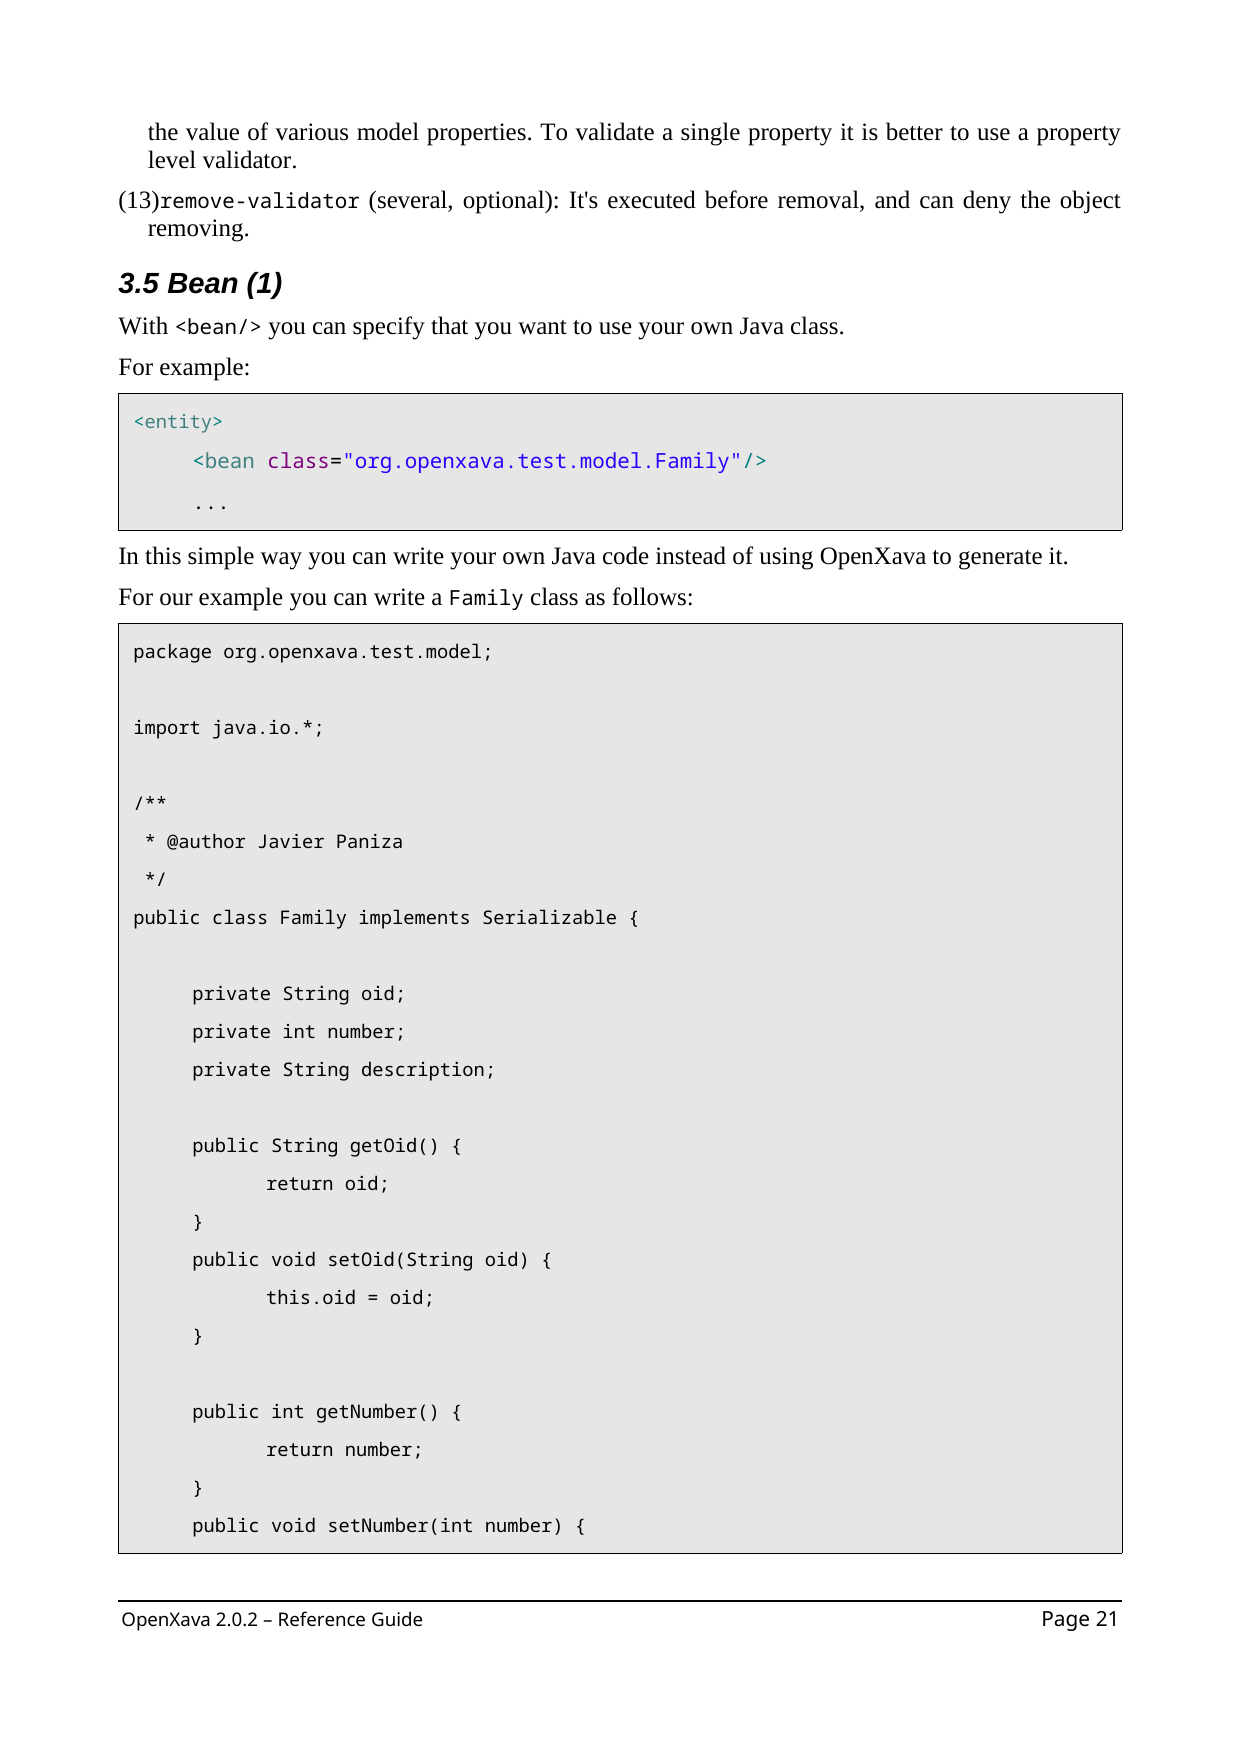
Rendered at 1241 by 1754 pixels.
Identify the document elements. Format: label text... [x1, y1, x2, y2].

text return oid; [119, 1156, 1122, 1194]
text With <bean/> you can specify that you want to use your own Java class. [118, 312, 1122, 340]
text import java.io.*; [119, 699, 1122, 737]
text * @author Javier Paniza [119, 813, 1122, 851]
list the value of various model properties. To validate a single property it is better to use a property level validator. [118, 118, 1122, 173]
text private int number; [119, 1003, 1122, 1042]
text } [119, 1194, 1122, 1232]
text <bean class="org.openxava.test.model.Family"/> [119, 431, 1122, 472]
text <entity> [119, 394, 1122, 431]
text For our example you can write a Family class as follows: [118, 583, 1122, 611]
text package org.openxava.test.model; [119, 624, 1122, 661]
text For example: [118, 353, 1122, 381]
text public String getOid() { [119, 1118, 1122, 1156]
text } [119, 1308, 1122, 1346]
text */ [119, 851, 1122, 889]
text this.oid = oid; [119, 1270, 1122, 1308]
text ... [119, 472, 1122, 530]
text /** [119, 775, 1122, 813]
subtitle Bean (1) [118, 267, 1122, 300]
text public int getNumber() { [119, 1384, 1122, 1422]
text private String oid; [119, 966, 1122, 1003]
text public class Family implements Serializable { [119, 889, 1122, 927]
text public void setNumber(int number) { [119, 1498, 1122, 1553]
text In this simple way you can write your own Java code instead of using OpenXava to generate it. [118, 542, 1122, 570]
list remove-validator (several, optional): It's executed before removal, and can deny the object removing. [118, 186, 1122, 242]
text private String description; [119, 1042, 1122, 1079]
text return number; [119, 1422, 1122, 1460]
text } [119, 1460, 1122, 1498]
text public void setOid(String oid) { [119, 1232, 1122, 1270]
